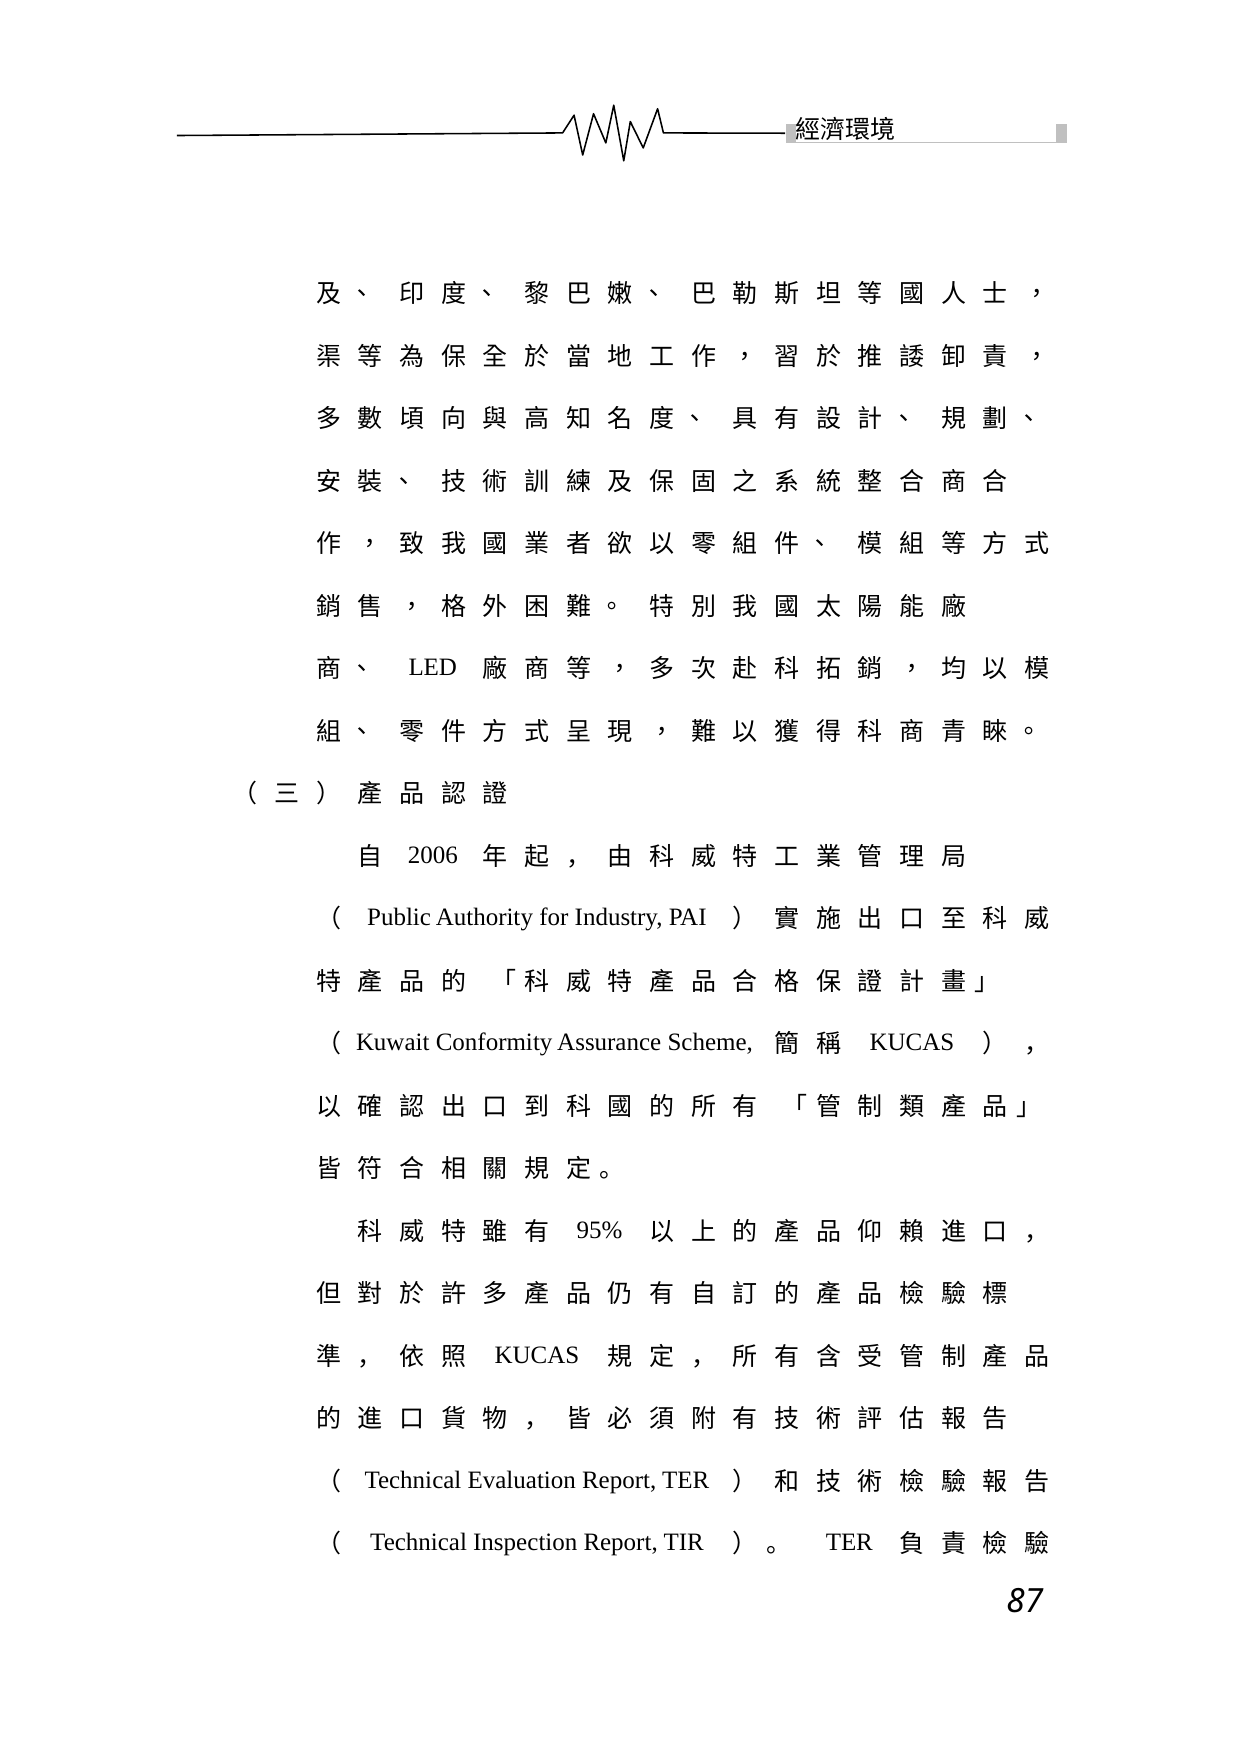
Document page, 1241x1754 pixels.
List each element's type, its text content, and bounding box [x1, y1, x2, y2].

text 科威特雖有95%以上的產品仰賴進口，但對於許多產品仍有自訂的產品檢驗標準，依照KUCAS規定，所有含受管制產品的進口貨物，皆必須附有技術評估報告（Technical Evaluation Report, TER）和技術檢驗報告（Technical Inspection Report, TIR）。TER負責檢驗 [281, 1188, 1058, 1563]
text 及、印度、黎巴嫩、巴勒斯坦等國人士，渠等為保全於當地工作，習於推諉卸責，多數頃向與高知名度、具有設計、規劃、安裝、技術訓練及保固之系統整合商合作，致我國業者欲以零組件、模組等方式銷售，格外困難。特別我國太陽能廠商、LED廠商等，多次赴科拓銷，均以模組、零件方式呈現，難以獲得科商青睞。 [281, 250, 1058, 750]
text （三）產品認證 [207, 750, 1058, 813]
text 自2006年起，由科威特工業管理局（Public Authority for Industry, PAI）實施出口至科威特產品的「科威特產品合格保證計畫」（Kuwait Conformity Assurance Scheme, 簡稱KUCAS），以確認出口到科國的所有「管制類產品」皆符合相關規定。 [281, 813, 1058, 1188]
